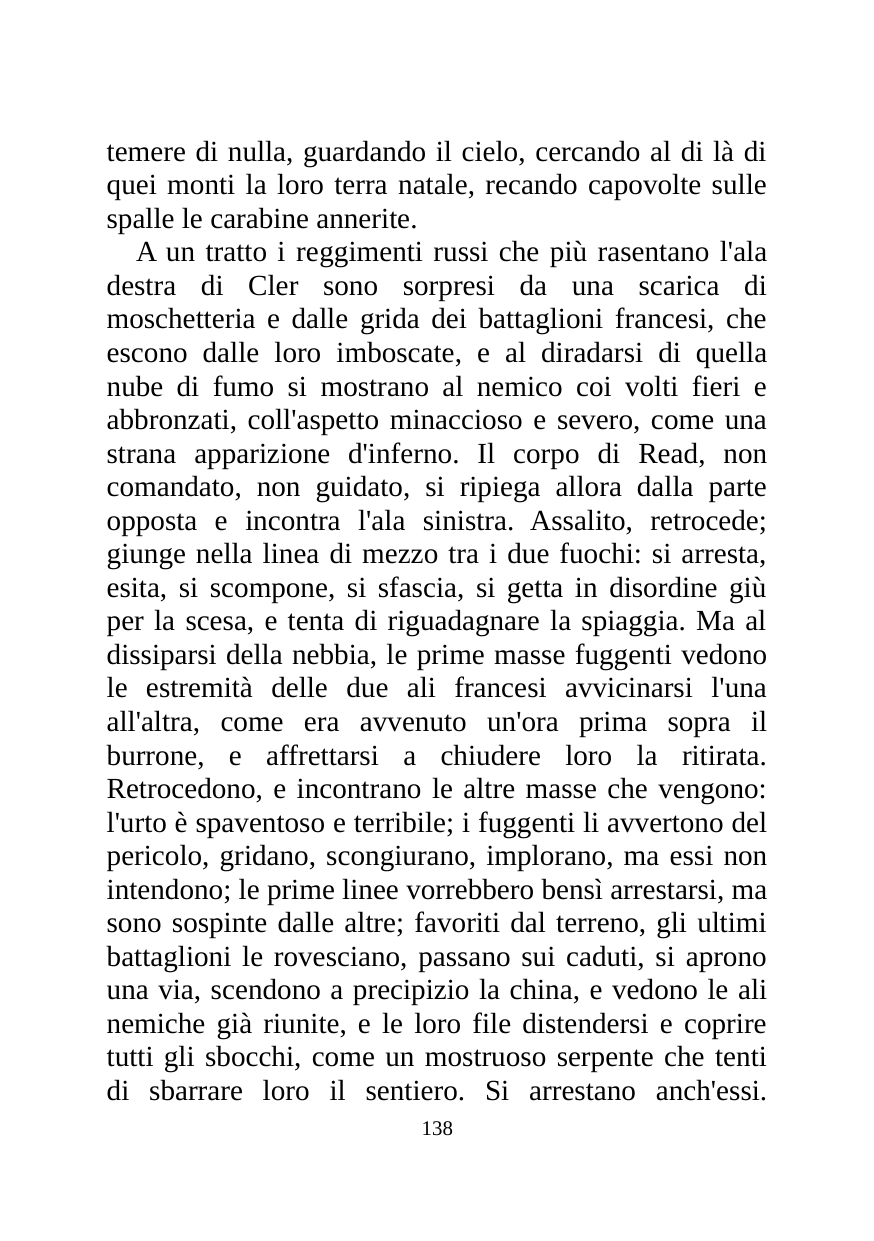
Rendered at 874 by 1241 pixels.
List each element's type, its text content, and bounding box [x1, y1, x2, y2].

text A un tratto i reggimenti russi che più rasentano l'ala destra di Cler sono sorpresi da una scarica di moschetteria e dalle grida dei battaglioni francesi, che escono dalle loro imboscate, e al diradarsi di quella nube di fumo si mostrano al nemico coi volti fieri e abbronzati, coll'aspetto minaccioso e severo, come una strana apparizione d'inferno. Il corpo di Read, non comandato, non guidato, si ripiega allora dalla parte opposta e incontra l'ala sinistra. Assalito, retrocede; giunge nella linea di mezzo tra i due fuochi: si arresta, esita, si scompone, si sfascia, si getta in disordine giù per la scesa, e tenta di riguadagnare la spiaggia. Ma al dissiparsi della nebbia, le prime masse fuggenti vedono le estremità delle due ali francesi avvicinarsi l'una all'altra, come era avvenuto un'ora prima sopra il burrone, e affrettarsi a chiudere loro la ritirata. Retrocedono, e incontrano le altre masse che vengono: l'urto è spaventoso e terribile; i fuggenti li avvertono del pericolo, gridano, scongiurano, implorano, ma essi non intendono; le prime linee vorrebbero bensì arrestarsi, ma sono sospinte dalle altre; favoriti dal terreno, gli ultimi battaglioni le rovesciano, passano sui caduti, si aprono una via, scendono a precipizio la china, e vedono le ali nemiche già riunite, e le loro file distendersi e coprire tutti gli sbocchi, come un mostruoso serpente che tenti di sbarrare loro il sentiero. Si arrestano anch'essi. [106, 234, 768, 1107]
text temere di nulla, guardando il cielo, cercando al di là di quei monti la loro terra natale, recando capovolte sulle spalle le carabine annerite. [106, 134, 768, 234]
